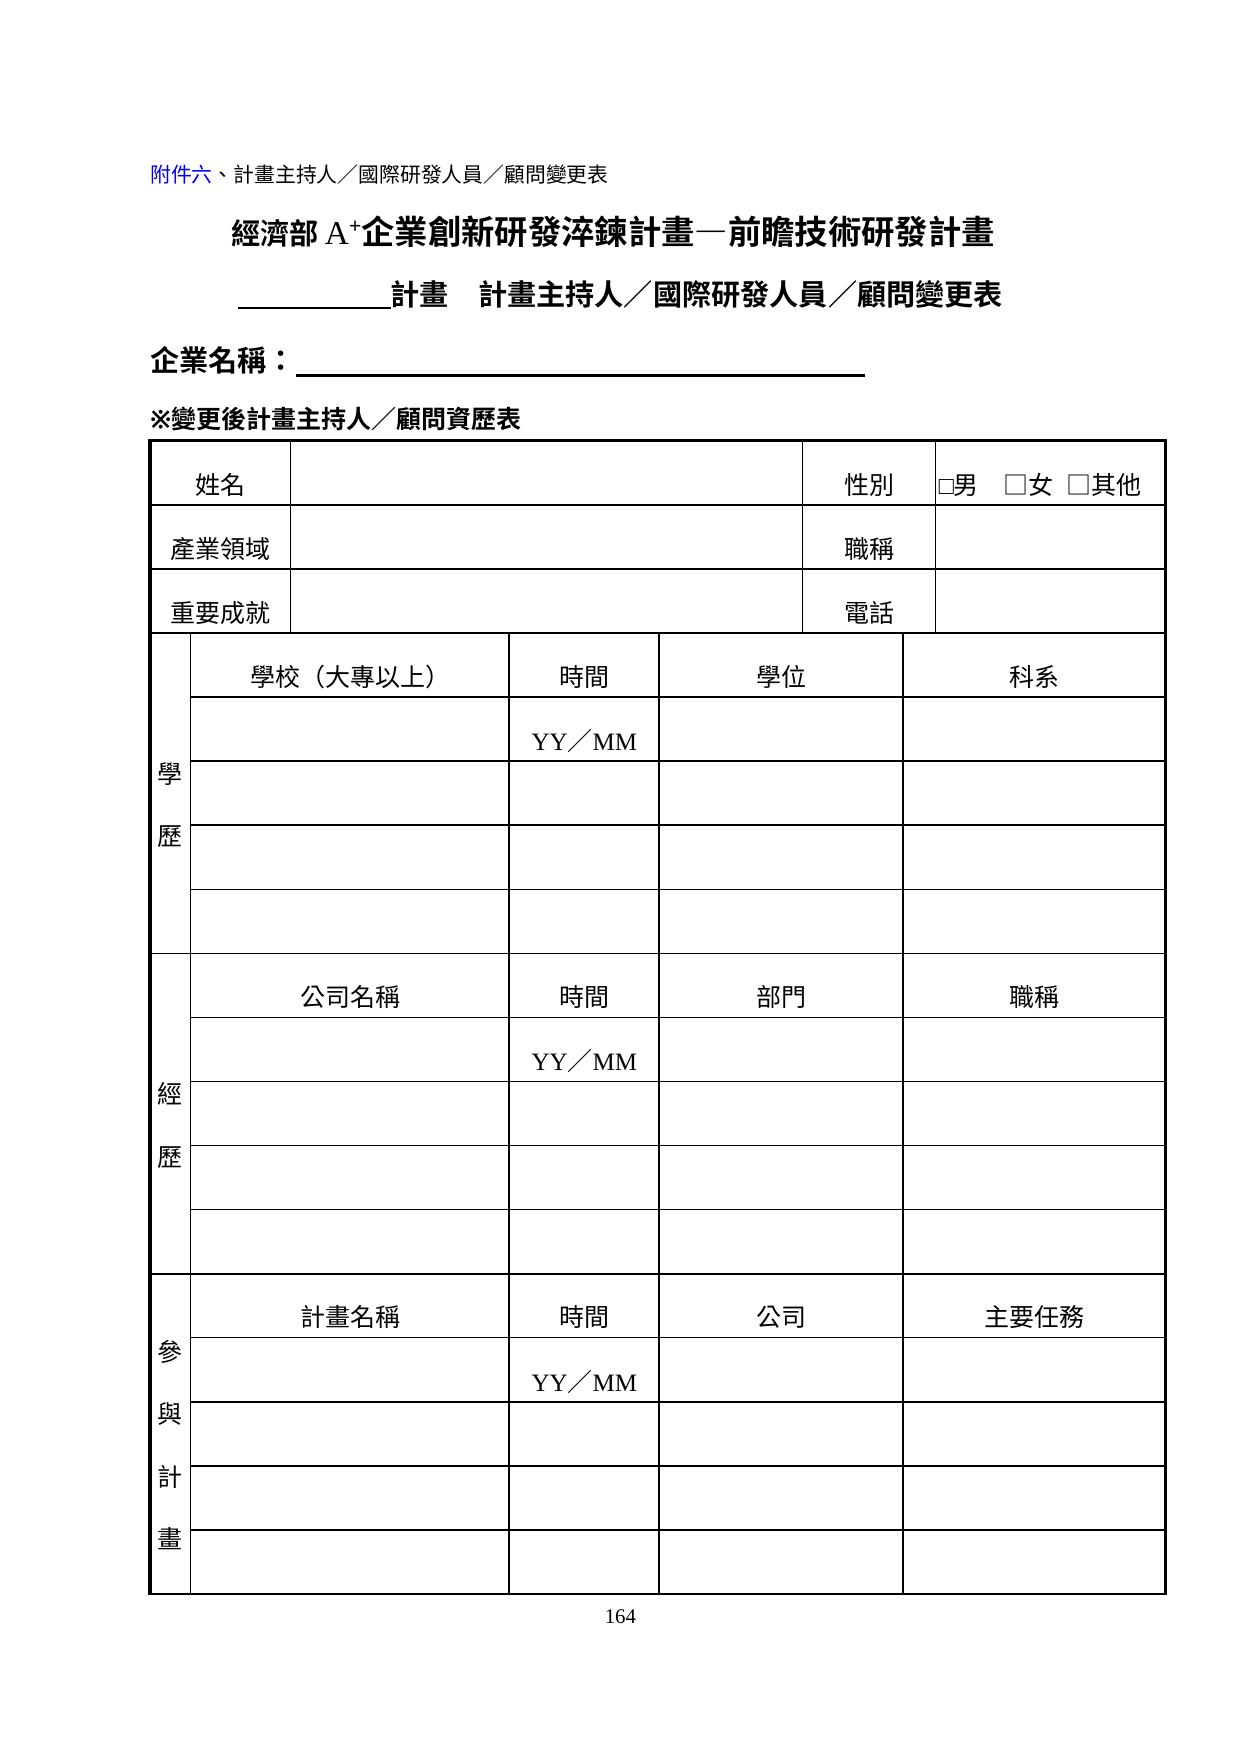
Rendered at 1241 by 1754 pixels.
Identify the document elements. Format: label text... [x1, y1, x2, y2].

table_cell YY／MM [510, 1018, 658, 1081]
table_cell [191, 762, 508, 824]
table_cell [904, 698, 1164, 760]
table_cell 職稱 [803, 506, 935, 568]
table_cell [904, 1338, 1164, 1401]
text 經濟部A+企業創新研發淬鍊計畫—前瞻技術研發計畫 [150, 188, 1090, 251]
table_cell [191, 1018, 508, 1081]
table_cell [660, 1146, 902, 1209]
table_cell 公司名稱 [191, 954, 508, 1017]
table_cell [291, 506, 802, 568]
table_cell [510, 1082, 658, 1145]
table_cell [936, 506, 1164, 568]
table_cell [660, 1018, 902, 1081]
table_cell 主要任務 [904, 1275, 1164, 1337]
table_cell [510, 1403, 658, 1465]
text 企業名稱： [150, 313, 1090, 376]
table_cell [510, 890, 658, 952]
table_cell 參與計畫 [152, 1275, 190, 1593]
table_cell [904, 1531, 1164, 1593]
table_cell [191, 1082, 508, 1145]
table_cell 電話 [803, 570, 935, 632]
table_cell [510, 1146, 658, 1209]
table_cell [660, 890, 902, 952]
text ※變更後計畫主持人／顧問資歷表 [150, 376, 1090, 438]
table_cell [191, 1531, 508, 1593]
table_cell [660, 698, 902, 760]
table_header 性別 [803, 442, 935, 504]
table_cell [510, 1467, 658, 1529]
table_cell [191, 698, 508, 760]
table_cell [191, 1338, 508, 1401]
table_cell [904, 1467, 1164, 1529]
table_cell [904, 826, 1164, 888]
table_cell [936, 570, 1164, 632]
table_cell [191, 1210, 508, 1273]
table_cell 時間 [510, 1275, 658, 1337]
table_cell [904, 1018, 1164, 1081]
table_cell [660, 762, 902, 824]
text 附件六、計畫主持人／國際研發人員／顧問變更表 [150, 158, 1090, 188]
table_cell 學歷 [152, 634, 190, 952]
table_header □男 □女 □其他 [936, 442, 1164, 504]
table_cell 經歷 [152, 954, 190, 1273]
table_cell [904, 1082, 1164, 1145]
table_cell 學位 [660, 634, 902, 696]
table_cell 重要成就 [152, 570, 290, 632]
table_cell [660, 1403, 902, 1465]
table_cell [191, 1467, 508, 1529]
table_cell 產業領域 [152, 506, 290, 568]
table_cell [191, 890, 508, 952]
table_cell [904, 762, 1164, 824]
table_cell YY／MM [510, 1338, 658, 1401]
table_cell [191, 1146, 508, 1209]
table_cell [904, 1403, 1164, 1465]
table_cell [191, 1403, 508, 1465]
table_cell 學校（大專以上） [191, 634, 508, 696]
table_cell [291, 570, 802, 632]
table_header [291, 442, 802, 504]
table_cell [660, 1531, 902, 1593]
table_header 姓名 [152, 442, 290, 504]
table_cell 計畫名稱 [191, 1275, 508, 1337]
table_cell 公司 [660, 1275, 902, 1337]
table_cell [510, 826, 658, 888]
text 計畫 計畫主持人／國際研發人員／顧問變更表 [150, 251, 1090, 313]
table_cell [660, 826, 902, 888]
table_cell [510, 762, 658, 824]
table_cell 時間 [510, 634, 658, 696]
table_cell YY／MM [510, 698, 658, 760]
table_cell [904, 890, 1164, 952]
table_cell [660, 1210, 902, 1273]
table_cell [510, 1531, 658, 1593]
table_cell [660, 1338, 902, 1401]
table_cell 部門 [660, 954, 902, 1017]
table_cell [660, 1467, 902, 1529]
table_cell 職稱 [904, 954, 1164, 1017]
table_cell [904, 1210, 1164, 1273]
table_cell 時間 [510, 954, 658, 1017]
table_cell [660, 1082, 902, 1145]
table_cell 科系 [904, 634, 1164, 696]
table_cell [510, 1210, 658, 1273]
table_cell [904, 1146, 1164, 1209]
table_cell [191, 826, 508, 888]
